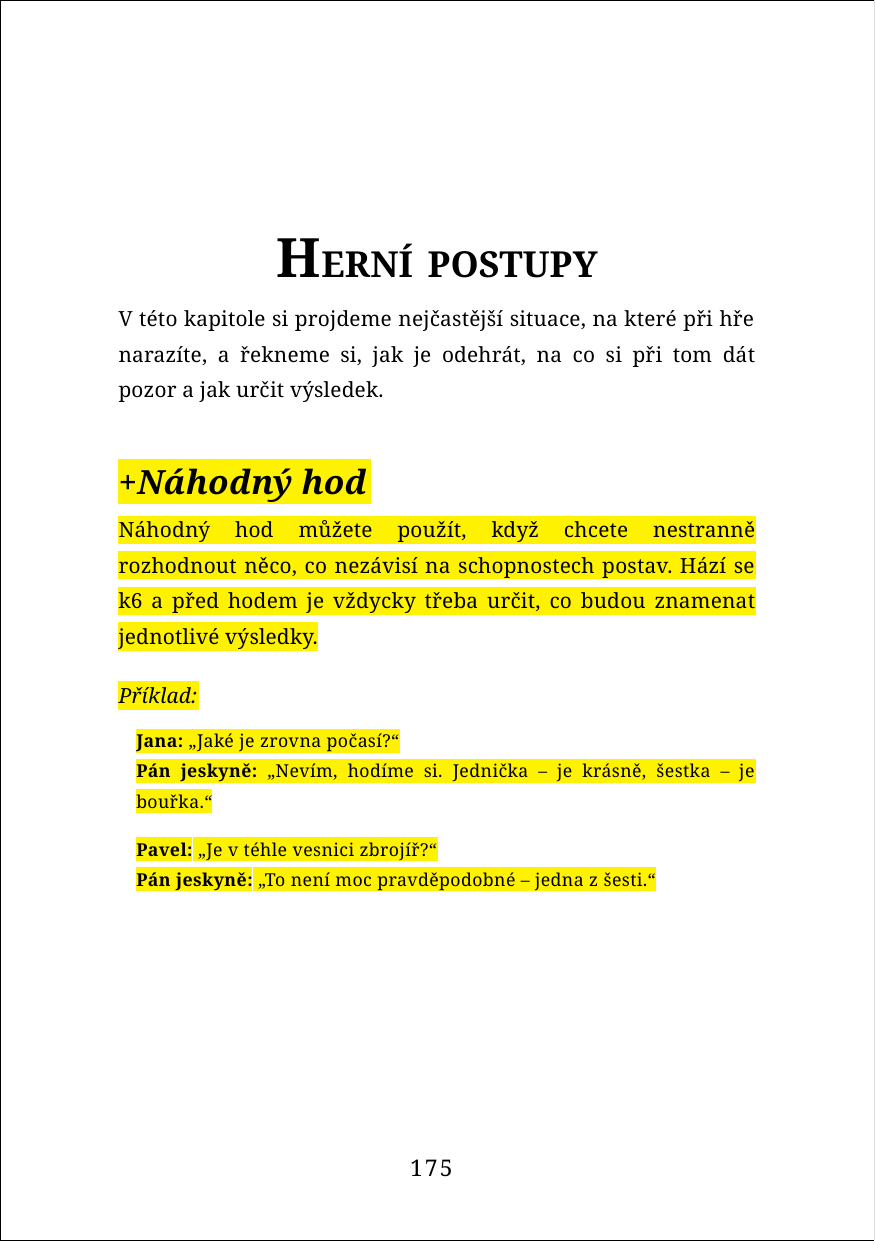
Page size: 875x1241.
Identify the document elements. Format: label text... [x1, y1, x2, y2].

text Příklad: [118, 681, 756, 710]
subtitle Herní postupy [118, 219, 756, 293]
text Jana: „Jaké je zrovna počasí?“ Pán jeskyně: „Nevím, hodíme si. Jednička – je krásně, šestka – je bouřka.“ [136, 729, 756, 813]
text Náhodný hod můžete použít, když chcete nestranně rozhodnout něco, co nezávisí na schopnostech postav. Hází se k6 a před hodem je vždycky třeba určit, co budou znamenat jednotlivé výsledky. [118, 516, 756, 651]
text Pavel: „Je v téhle vesnici zbrojíř?“ Pán jeskyně: „To není moc pravděpodobné – jedna z šesti.“ [136, 837, 756, 891]
subtitle +Náhodný hod [118, 458, 756, 504]
text V této kapitole si projdeme nejčastější situace, na které při hře narazíte, a řekneme si, jak je odehrát, na co si při tom dát pozor a jak určit výsledek. [118, 304, 756, 404]
